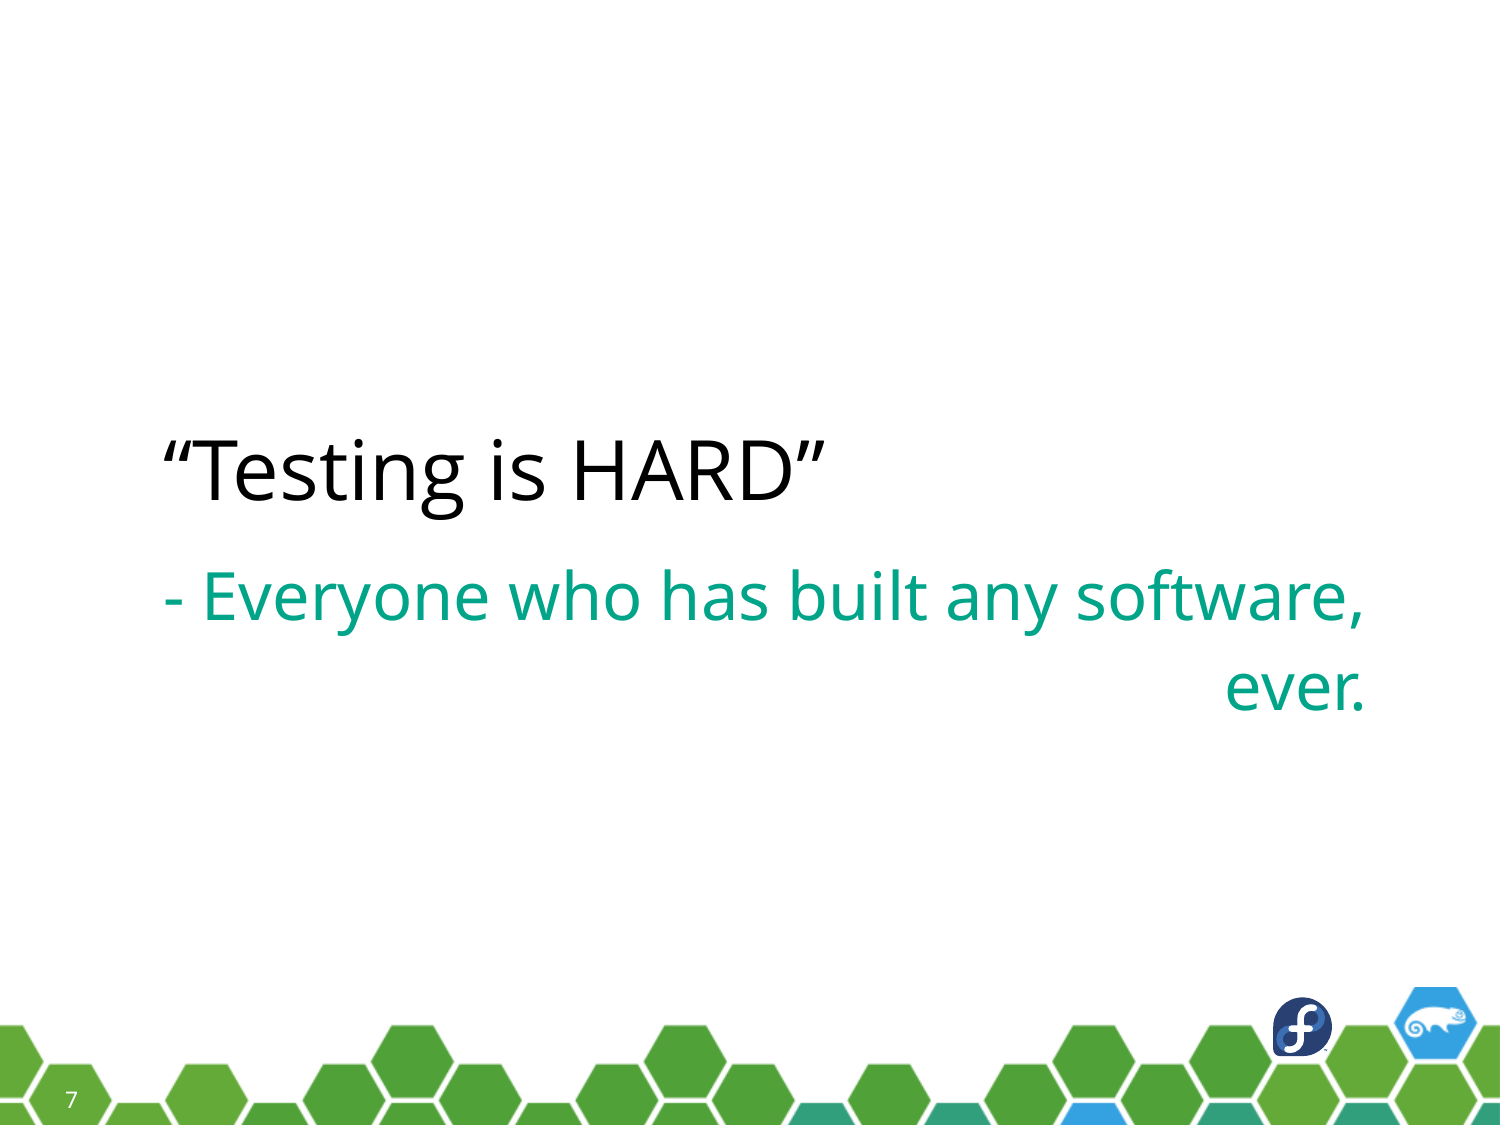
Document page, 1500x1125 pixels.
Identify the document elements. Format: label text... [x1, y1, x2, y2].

list “Testing is HARD” - Everyone who has built any software, ever. [135, 273, 1372, 927]
picture [0, 987, 1500, 1125]
